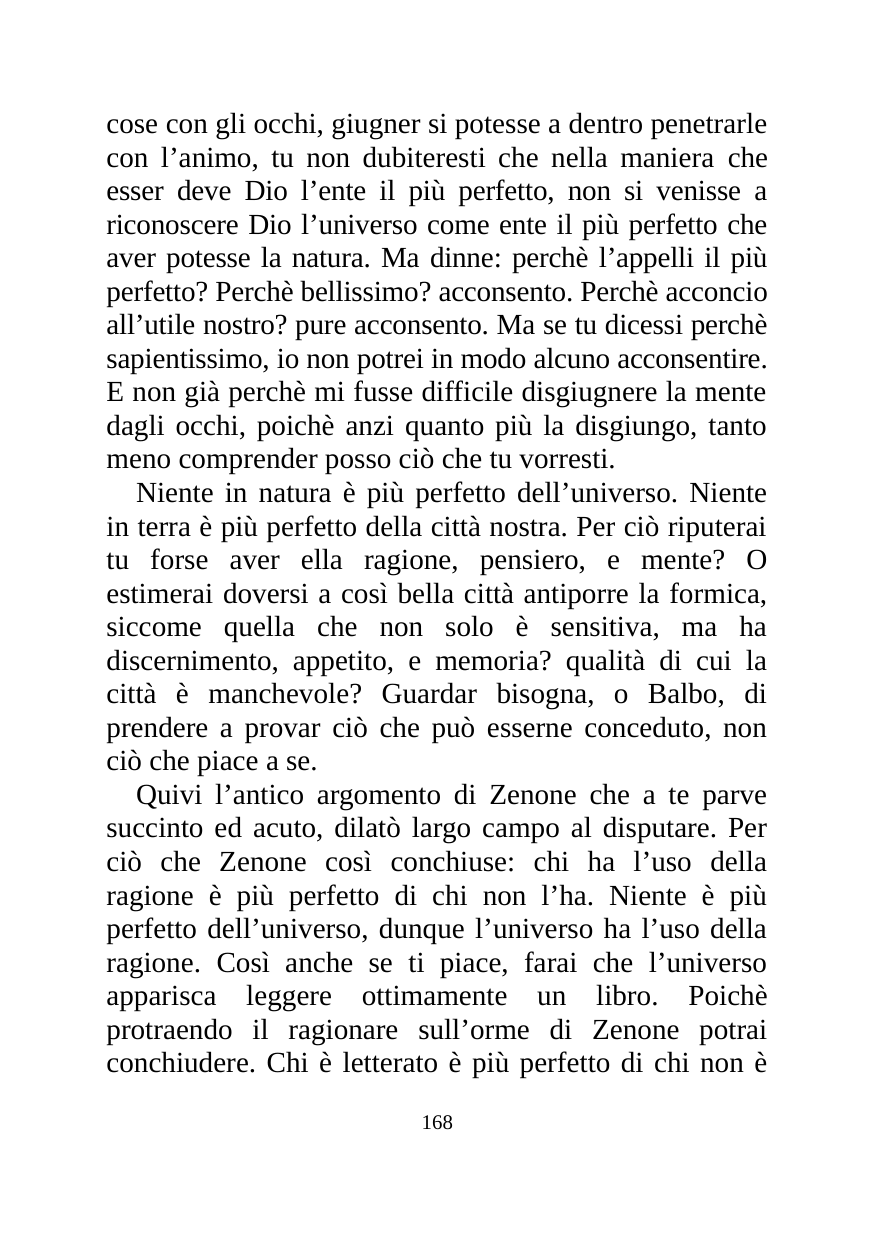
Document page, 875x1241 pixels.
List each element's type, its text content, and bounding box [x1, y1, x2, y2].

text cose con gli occhi, giugner si potesse a dentro penetrarle con l’animo, tu non dubiteresti che nella maniera che esser deve Dio l’ente il più perfetto, non si venisse a riconoscere Dio l’universo come ente il più perfetto che aver potesse la natura. Ma dinne: perchè l’appelli il più perfetto? Perchè bellissimo? acconsento. Perchè acconcio all’utile nostro? pure acconsento. Ma se tu dicessi perchè sapientissimo, io non potrei in modo alcuno acconsentire. E non già perchè mi fusse difficile disgiugnere la mente dagli occhi, poichè anzi quanto più la disgiungo, tanto meno comprender posso ciò che tu vorresti. [106, 106, 768, 475]
text Niente in natura è più perfetto dell’universo. Niente in terra è più perfetto della città nostra. Per ciò riputerai tu forse aver ella ragione, pensiero, e mente? O estimerai doversi a così bella città antiporre la formica, siccome quella che non solo è sensitiva, ma ha discernimento, appetito, e memoria? qualità di cui la città è manchevole? Guardar bisogna, o Balbo, di prendere a provar ciò che può esserne conceduto, non ciò che piace a se. [106, 475, 768, 777]
text Quivi l’antico argomento di Zenone che a te parve succinto ed acuto, dilatò largo campo al disputare. Per ciò che Zenone così conchiuse: chi ha l’uso della ragione è più perfetto di chi non l’ha. Niente è più perfetto dell’universo, dunque l’universo ha l’uso della ragione. Così anche se ti piace, farai che l’universo apparisca leggere ottimamente un libro. Poichè protraendo il ragionare sull’orme di Zenone potrai conchiudere. Chi è letterato è più perfetto di chi non è [106, 777, 768, 1079]
